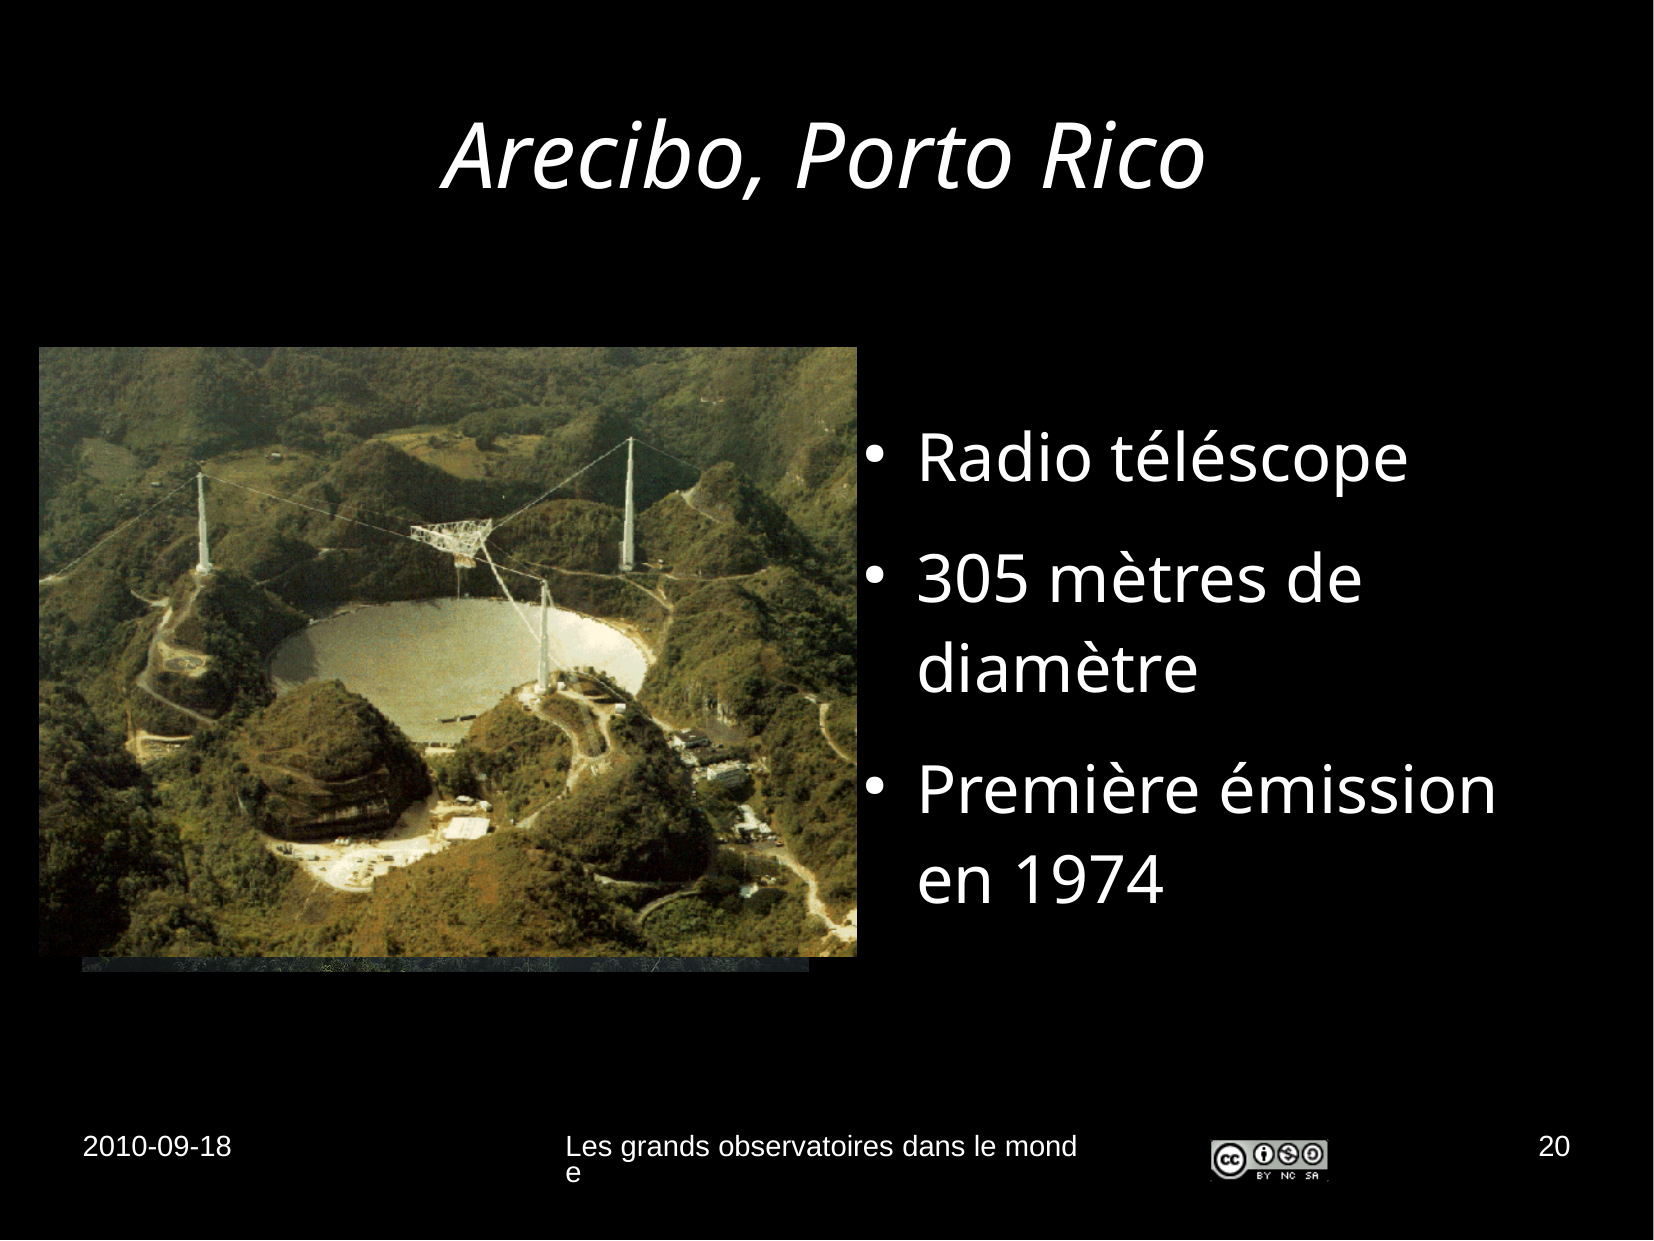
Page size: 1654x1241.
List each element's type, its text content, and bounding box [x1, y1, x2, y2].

picture [39, 347, 857, 972]
list Radio téléscope 305 mètres de diamètre Première émission en 1974 [845, 290, 1572, 1109]
title Arecibo, Porto Rico [82, 49, 1571, 257]
picture [1210, 1139, 1329, 1182]
